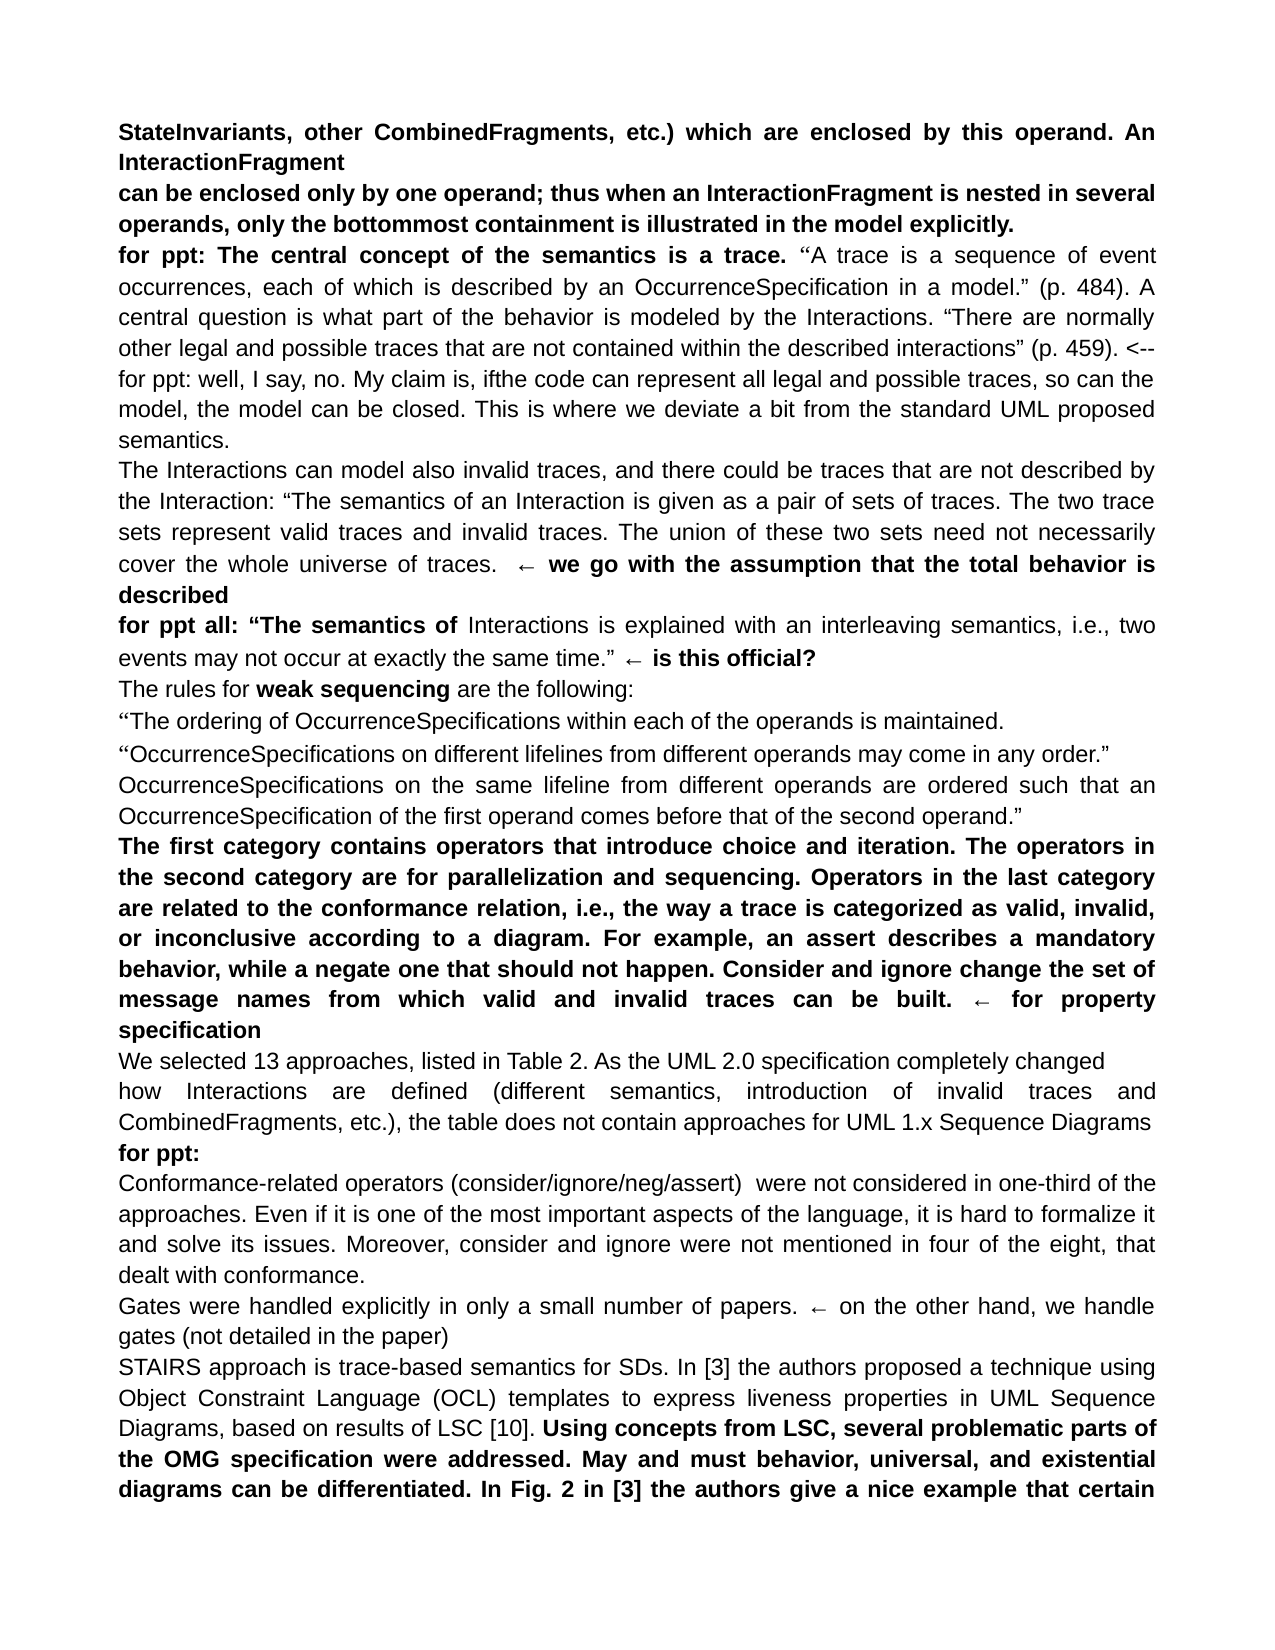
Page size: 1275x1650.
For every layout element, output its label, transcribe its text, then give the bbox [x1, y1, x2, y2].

text for ppt: The central concept of the semantics is a trace. “A trace is a sequence of event occurrences, each of which is described by an OccurrenceSpecification in a model.” (p. 484). A central question is what part of the behavior is modeled by the Interactions. “There are normally other legal and possible traces that are not contained within the described interactions” (p. 459). <-- for ppt: well, I say, no. My claim is, ifthe code can represent all legal and possible traces, so can the model, the model can be closed. This is where we deviate a bit from the standard UML proposed semantics. [118, 241, 1157, 453]
text STAIRS approach is trace-based semantics for SDs. In [3] the authors proposed a technique using Object Constraint Language (OCL) templates to express liveness properties in UML Sequence Diagrams, based on results of LSC [10]. Using concepts from LSC, several problematic parts of the OMG specification were addressed. May and must behavior, universal, and existential diagrams can be differentiated. In Fig. 2 in [3] the authors give a nice example that certain [118, 1353, 1157, 1503]
text can be enclosed only by one operand; thus when an InteractionFragment is nested in several operands, only the bottommost containment is illustrated in the model explicitly. [118, 179, 1157, 237]
text The rules for weak sequencing are the following: [118, 675, 1157, 702]
text The Interactions can model also invalid traces, and there could be traces that are not described by the Interaction: “The semantics of an Interaction is given as a pair of sets of traces. The two trace sets represent valid traces and invalid traces. The union of these two sets need not necessarily cover the whole universe of traces. ← we go with the assumption that the total behavior is described [118, 457, 1157, 608]
text how Interactions are defined (different semantics, introduction of invalid traces and CombinedFragments, etc.), the table does not contain approaches for UML 1.x Sequence Diagrams [118, 1078, 1157, 1135]
text for ppt: [118, 1139, 1157, 1166]
text StateInvariants, other CombinedFragments, etc.) which are enclosed by this operand. An InteractionFragment [118, 118, 1157, 176]
text “OccurrenceSpecifications on different lifelines from different operands may come in any order.” [118, 739, 1157, 767]
text “The ordering of OccurrenceSpecifications within each of the operands is maintained. [118, 706, 1157, 735]
text for ppt all: “The semantics of Interactions is explained with an interleaving semantics, i.e., two events may not occur at exactly the same time.” ← is this official? [118, 612, 1157, 671]
text Conformance-related operators (consider/ignore/neg/assert) were not considered in one-third of the approaches. Even if it is one of the most important aspects of the language, it is hard to formalize it and solve its issues. Moreover, consider and ignore were not mentioned in four of the eight, that dealt with conformance. [118, 1169, 1157, 1288]
text OccurrenceSpecifications on the same lifeline from different operands are ordered such that an OccurrenceSpecification of the first operand comes before that of the second operand.” [118, 771, 1157, 829]
text We selected 13 approaches, listed in Table 2. As the UML 2.0 specification completely changed [118, 1047, 1157, 1074]
text The first category contains operators that introduce choice and iteration. The operators in the second category are for parallelization and sequencing. Operators in the last category are related to the conformance relation, i.e., the way a trace is categorized as valid, invalid, or inconclusive according to a diagram. For example, an assert describes a mandatory behavior, while a negate one that should not happen. Consider and ignore change the set of message names from which valid and invalid traces can be built. ← for property specification [118, 833, 1157, 1043]
text Gates were handled explicitly in only a small number of papers. ← on the other hand, we handle gates (not detailed in the paper) [118, 1292, 1157, 1349]
